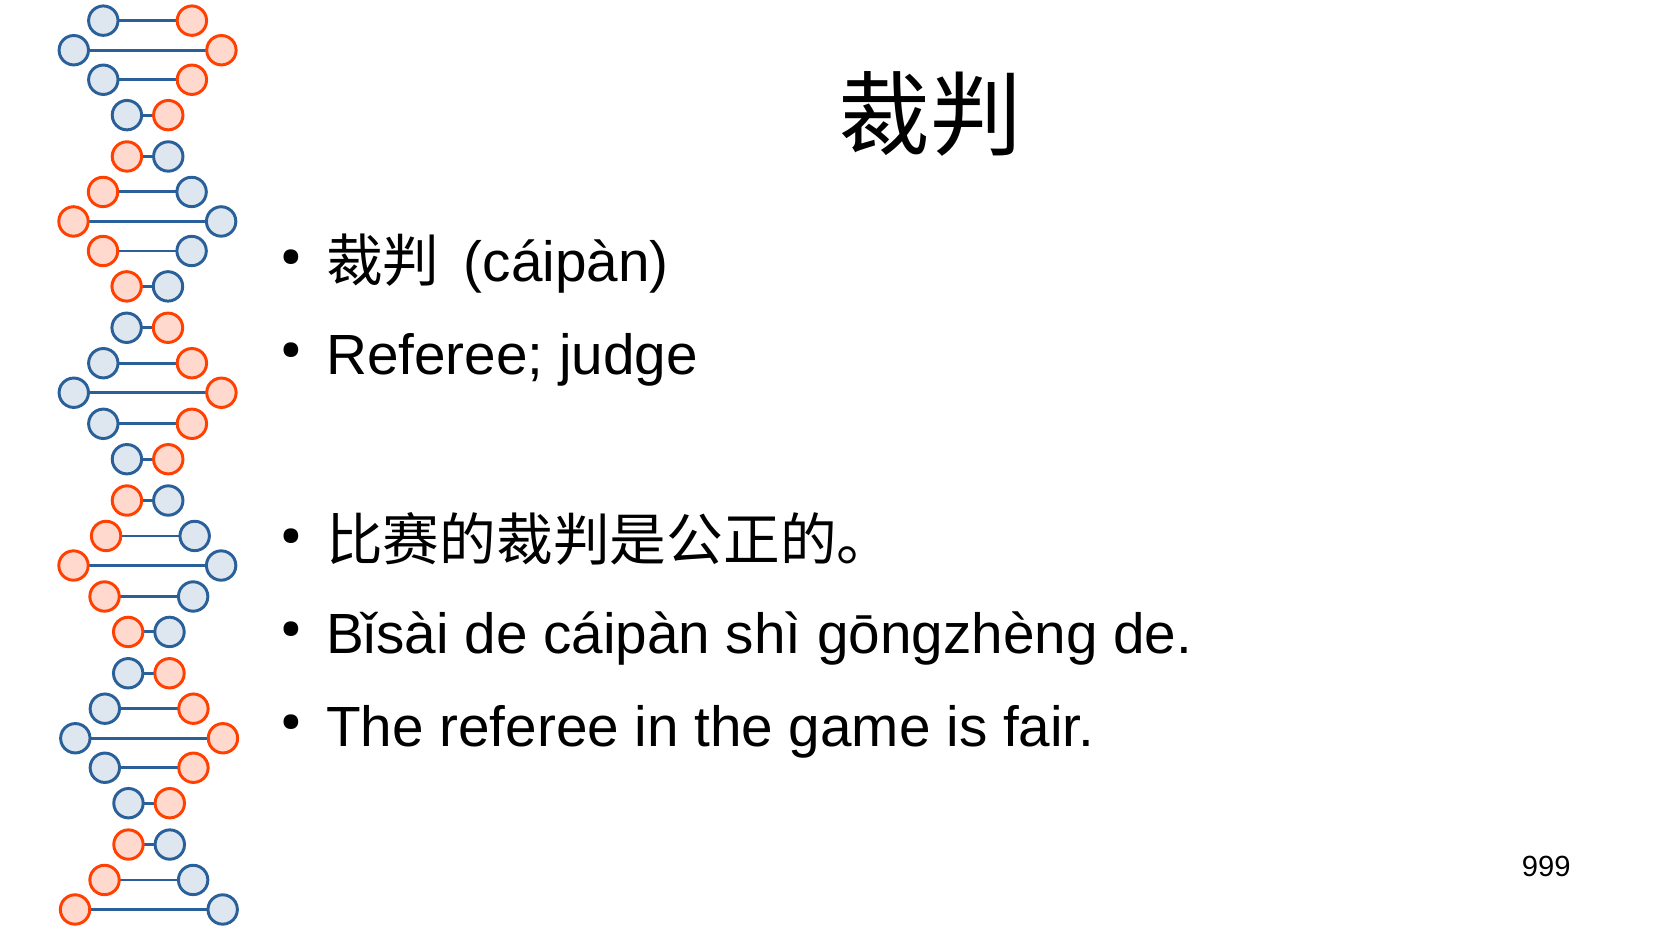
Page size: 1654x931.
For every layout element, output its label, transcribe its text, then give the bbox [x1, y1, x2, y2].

list 裁判 (cáipàn) Referee; judge 比赛的裁判是公正的。 Bǐsài de cáipàn shì gōngzhèng de. The referee in the game is fair. [265, 224, 1595, 764]
title 裁判 [265, 35, 1595, 189]
